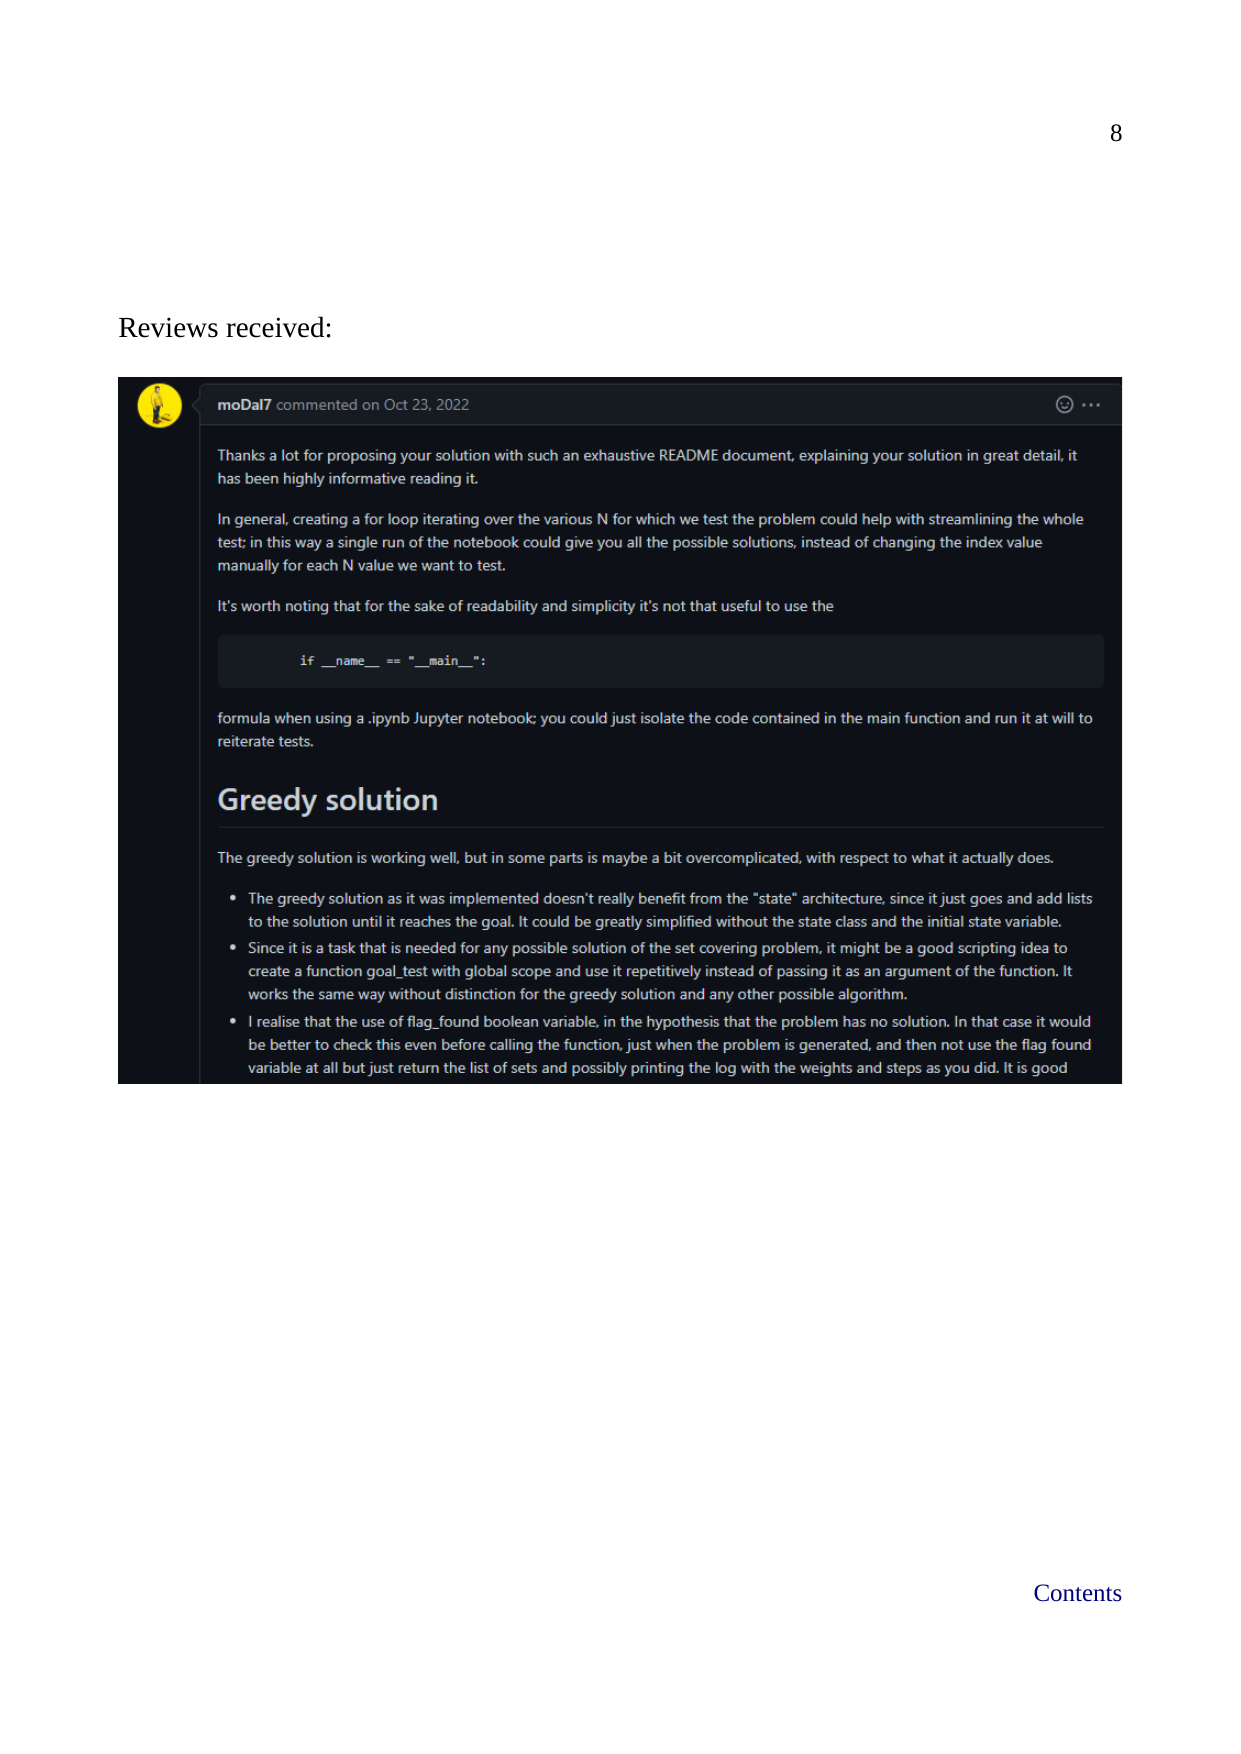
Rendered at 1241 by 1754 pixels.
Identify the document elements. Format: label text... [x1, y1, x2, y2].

text Reviews received: [118, 311, 1122, 344]
picture [118, 377, 1123, 1084]
